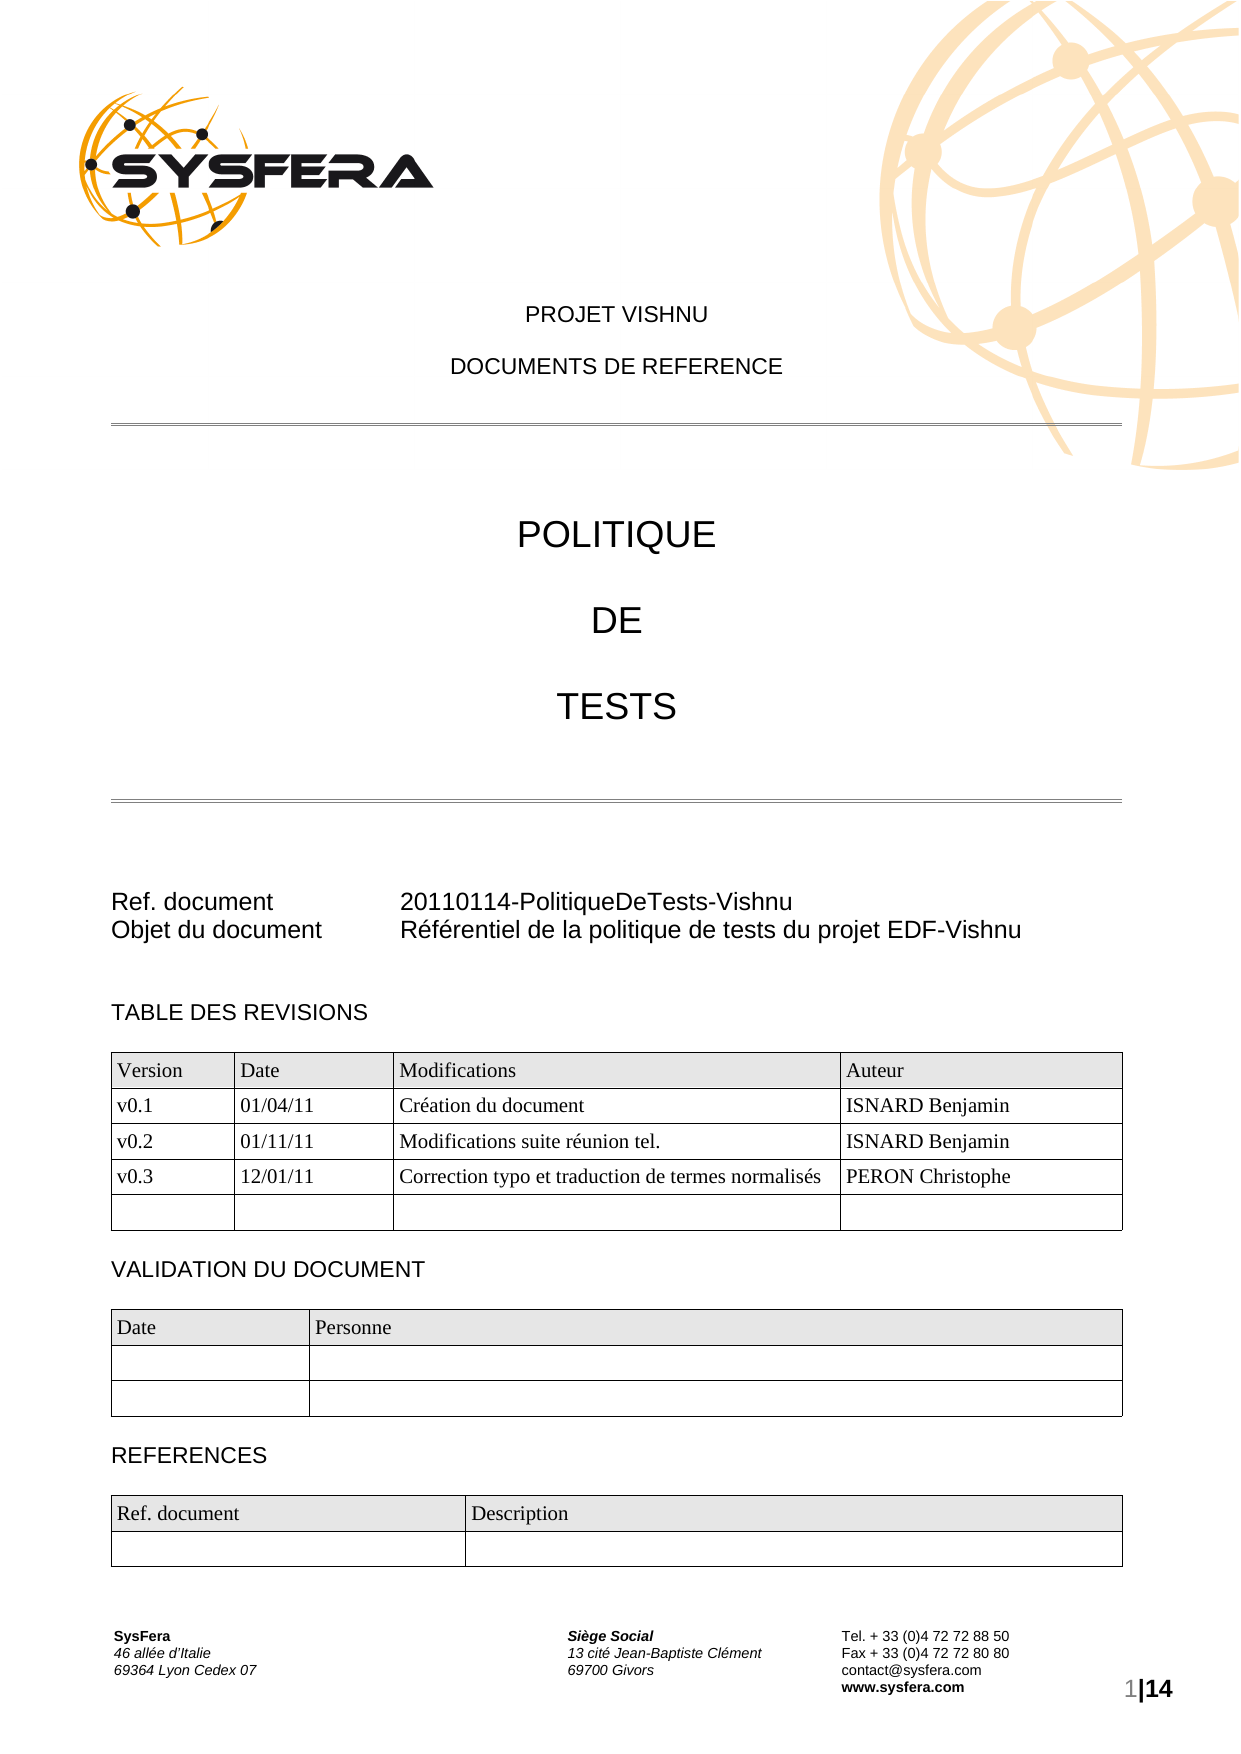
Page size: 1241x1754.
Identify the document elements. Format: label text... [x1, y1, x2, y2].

table_cell 04/01/11 [235, 1089, 393, 1123]
table_header Modifications [394, 1053, 840, 1087]
table_cell v0.3 [112, 1160, 234, 1194]
text TESTS [111, 684, 1122, 728]
table_header Ref. document [111, 886, 400, 915]
table_header Auteur [841, 1053, 1122, 1087]
table_cell v0.1 [112, 1089, 234, 1123]
table_cell Objet du document [111, 915, 400, 944]
table_cell [112, 1346, 309, 1380]
table_cell [112, 1381, 309, 1416]
table_cell [112, 1195, 234, 1230]
table_header Date [235, 1053, 393, 1087]
text DE [111, 555, 1122, 641]
table_cell Référentiel de la politique de tests du projet EDF-Vishnu [400, 915, 1122, 944]
picture [2, 1, 1239, 470]
table_cell [111, 944, 400, 973]
table_header Version [112, 1053, 234, 1087]
text POLITIQUE [111, 512, 1122, 555]
table_header Date [112, 1310, 309, 1345]
text TABLE DES REVISIONS [111, 999, 1122, 1025]
table_cell ISNARD Benjamin [841, 1089, 1122, 1123]
text REFERENCES [111, 1442, 1122, 1469]
table_cell ISNARD Benjamin [841, 1124, 1122, 1159]
table_header Description [466, 1496, 1122, 1531]
table_header Personne [310, 1310, 1122, 1345]
table_cell Création du document [394, 1089, 840, 1123]
table_cell [394, 1195, 840, 1230]
table_cell [466, 1532, 1122, 1566]
table_cell [235, 1195, 393, 1230]
text VALIDATION DU DOCUMENT [111, 1256, 1122, 1283]
table_cell Modifications suite réunion tel. [394, 1124, 840, 1159]
table_header 20110114-PolitiqueDeTests-Vishnu [400, 886, 1122, 915]
table_cell 11/01/11 [235, 1124, 393, 1159]
table_cell PERON Christophe [841, 1160, 1122, 1194]
table_cell v0.2 [112, 1124, 234, 1159]
table_cell 12/01/11 [235, 1160, 393, 1194]
table_cell Correction typo et traduction de termes normalisés [394, 1160, 840, 1194]
table_header Ref. document [112, 1496, 465, 1531]
table_cell [310, 1381, 1122, 1416]
table_cell [112, 1532, 465, 1566]
table_cell [841, 1195, 1122, 1230]
table_cell [310, 1346, 1122, 1380]
table_cell [400, 944, 1122, 973]
